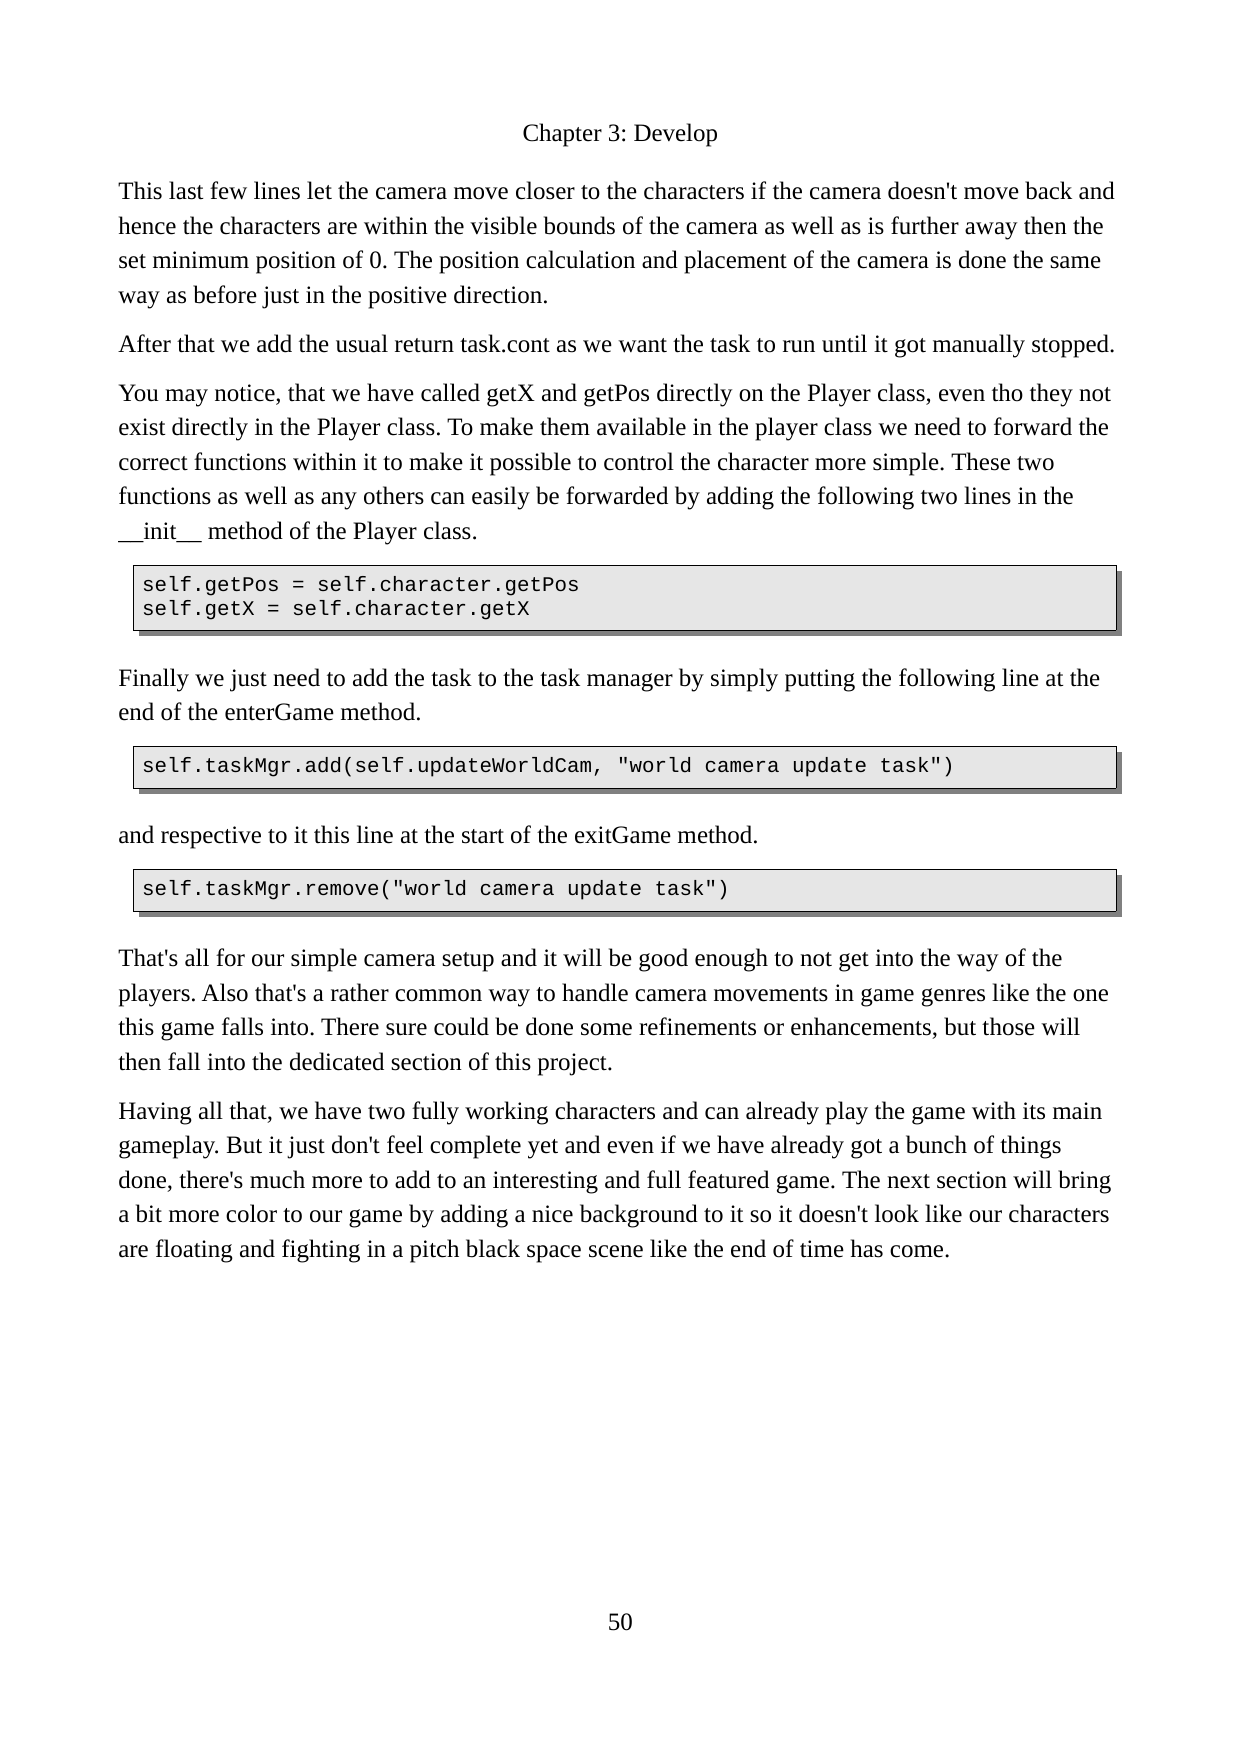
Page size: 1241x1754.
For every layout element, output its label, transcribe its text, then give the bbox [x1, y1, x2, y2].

text Finally we just need to add the task to the task manager by simply putting the following line at the end of the enterGame method. [118, 663, 1122, 726]
text Having all that, we have two fully working characters and can already play the game with its main gameplay. But it just don't feel complete yet and even if we have already got a bunch of things done, there's much more to add to an interesting and full featured game. The next section will bring a bit more color to our game by adding a nice background to it so it doesn't look like our characters are floating and fighting in a pitch black space scene like the end of time has come. [118, 1096, 1122, 1262]
text You may notice, that we have called getX and getPos directly on the Player class, even tho they not exist directly in the Player class. To make them available in the player class we need to forward the correct functions within it to make it possible to control the character more simple. These two functions as well as any others can easily be forwarded by adding the following two lines in the __init__ method of the Player class. [118, 378, 1122, 544]
text This last few lines let the camera move closer to the characters if the camera doesn't move back and hence the characters are within the visible bounds of the camera as well as is further away then the set minimum position of 0. The position calculation and placement of the camera is done the same way as before just in the positive direction. [118, 176, 1122, 308]
text and respective to it this line at the start of the exitGame method. [118, 820, 1122, 849]
text After that we add the usual return task.cont as we want the task to run until it got manually stopped. [118, 329, 1122, 358]
text self.taskMgr.add(self.updateWorldCam, "world camera update task") [134, 747, 1116, 788]
text self.taskMgr.remove("world camera update task") [134, 870, 1116, 911]
text self.getX = self.character.getX [134, 588, 1116, 630]
text That's all for our simple camera setup and it will be good enough to not get into the way of the players. Also that's a rather common way to handle camera movements in game genres like the one this game falls into. There sure could be done some refinements or enhancements, but those will then fall into the dedicated section of this project. [118, 943, 1122, 1076]
text self.getPos = self.character.getPos [134, 566, 1116, 588]
